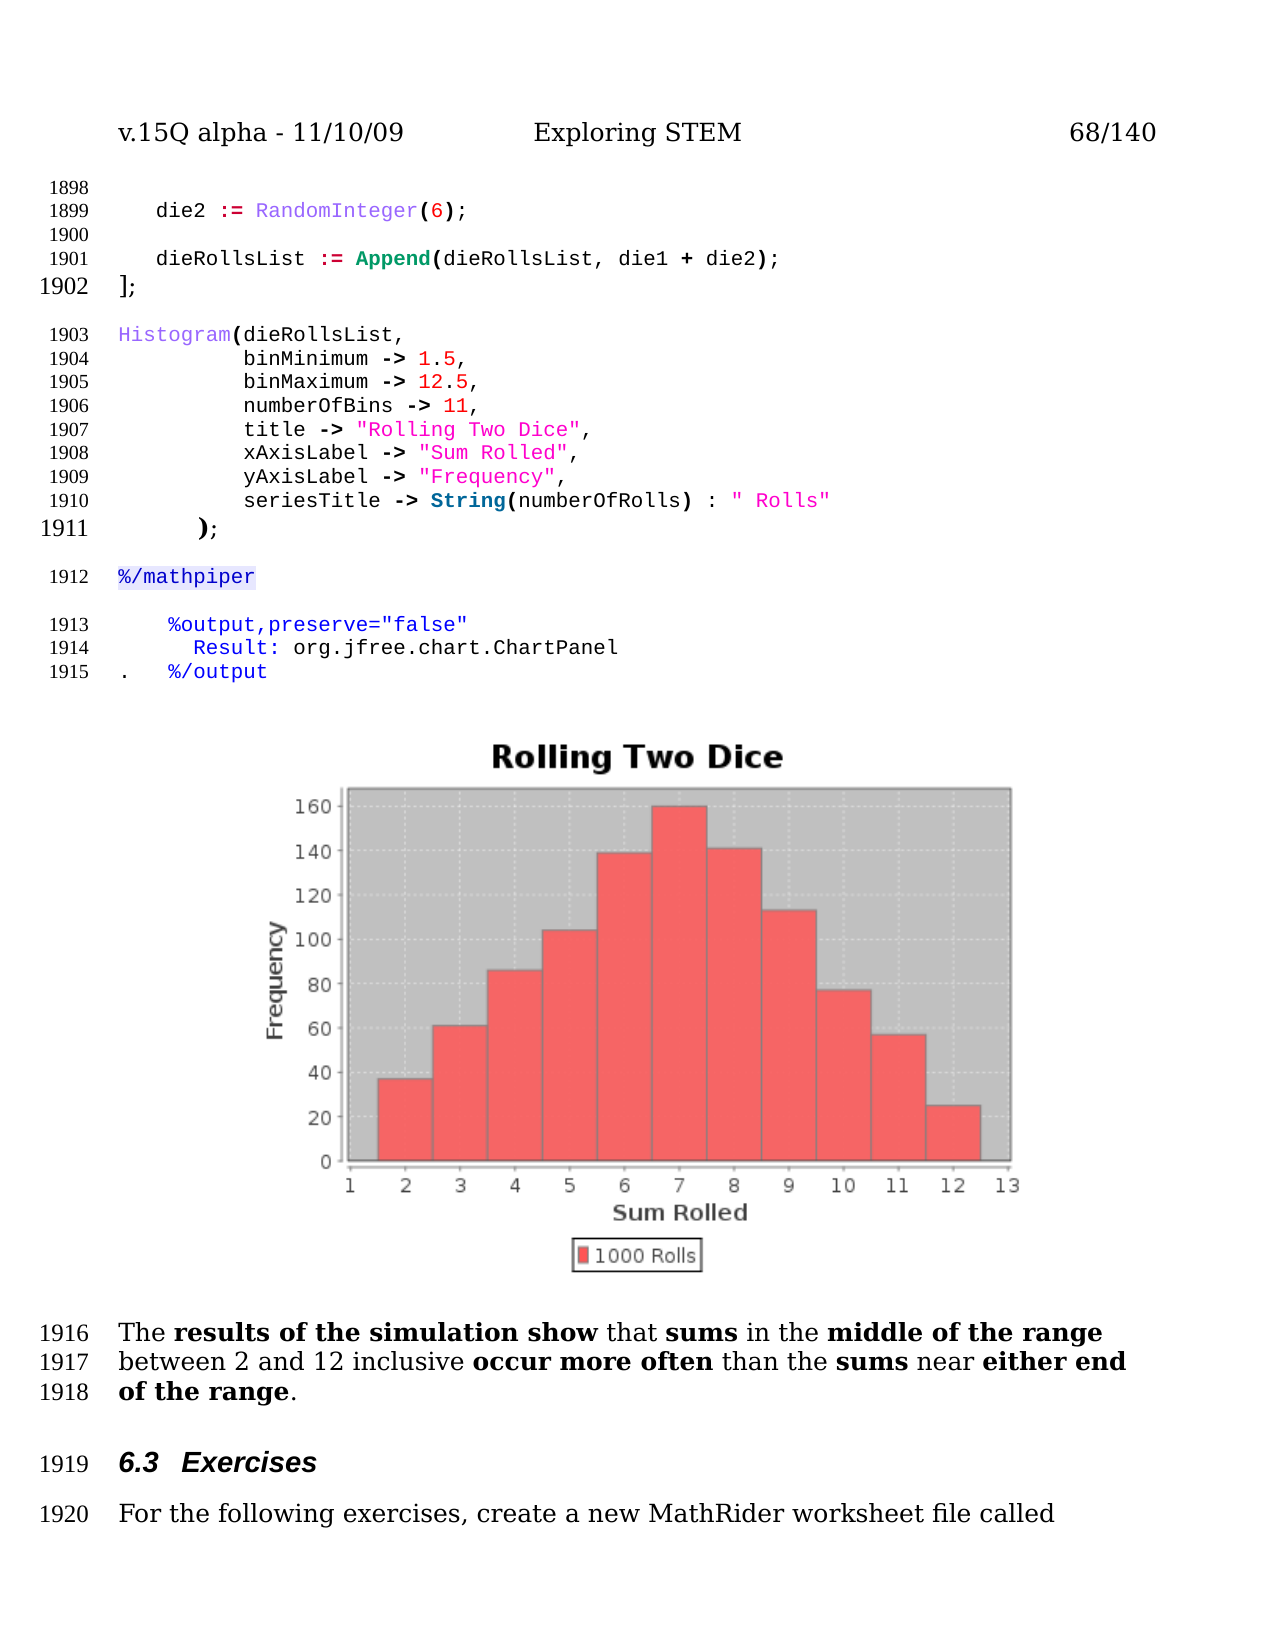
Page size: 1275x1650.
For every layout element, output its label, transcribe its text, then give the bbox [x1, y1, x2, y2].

text . %/output [118, 661, 1157, 684]
text numberOfBins -> 11, [118, 395, 1157, 419]
text binMaximum -> 12.5, [118, 371, 1157, 395]
text ); [118, 513, 1157, 543]
text seriesTitle -> String(numberOfRolls) : " Rolls" [118, 490, 1157, 513]
text binMinimum -> 1.5, [118, 348, 1157, 371]
text die2 := RandomInteger(6); [118, 200, 1157, 224]
text %output,preserve="false" [118, 614, 1157, 637]
text ]; [118, 271, 1157, 301]
text title -> "Rolling Two Dice", [118, 419, 1157, 442]
text For the following exercises, create a new MathRider worksheet file called [118, 1499, 1157, 1529]
text The results of the simulation show that sums in the middle of the range between 2 and 12 inclusive occur more often than the sums near either end of the range. [118, 1318, 1157, 1406]
picture [245, 737, 1030, 1274]
text Result: org.jfree.chart.ChartPanel [118, 637, 1157, 661]
subtitle Exercises [118, 1445, 1157, 1478]
text dieRollsList := Append(dieRollsList, die1 + die2); [118, 248, 1157, 271]
text yAxisLabel -> "Frequency", [118, 466, 1157, 490]
text Histogram(dieRollsList, [118, 324, 1157, 348]
text xAxisLabel -> "Sum Rolled", [118, 442, 1157, 466]
text %/mathpiper [118, 566, 1157, 590]
